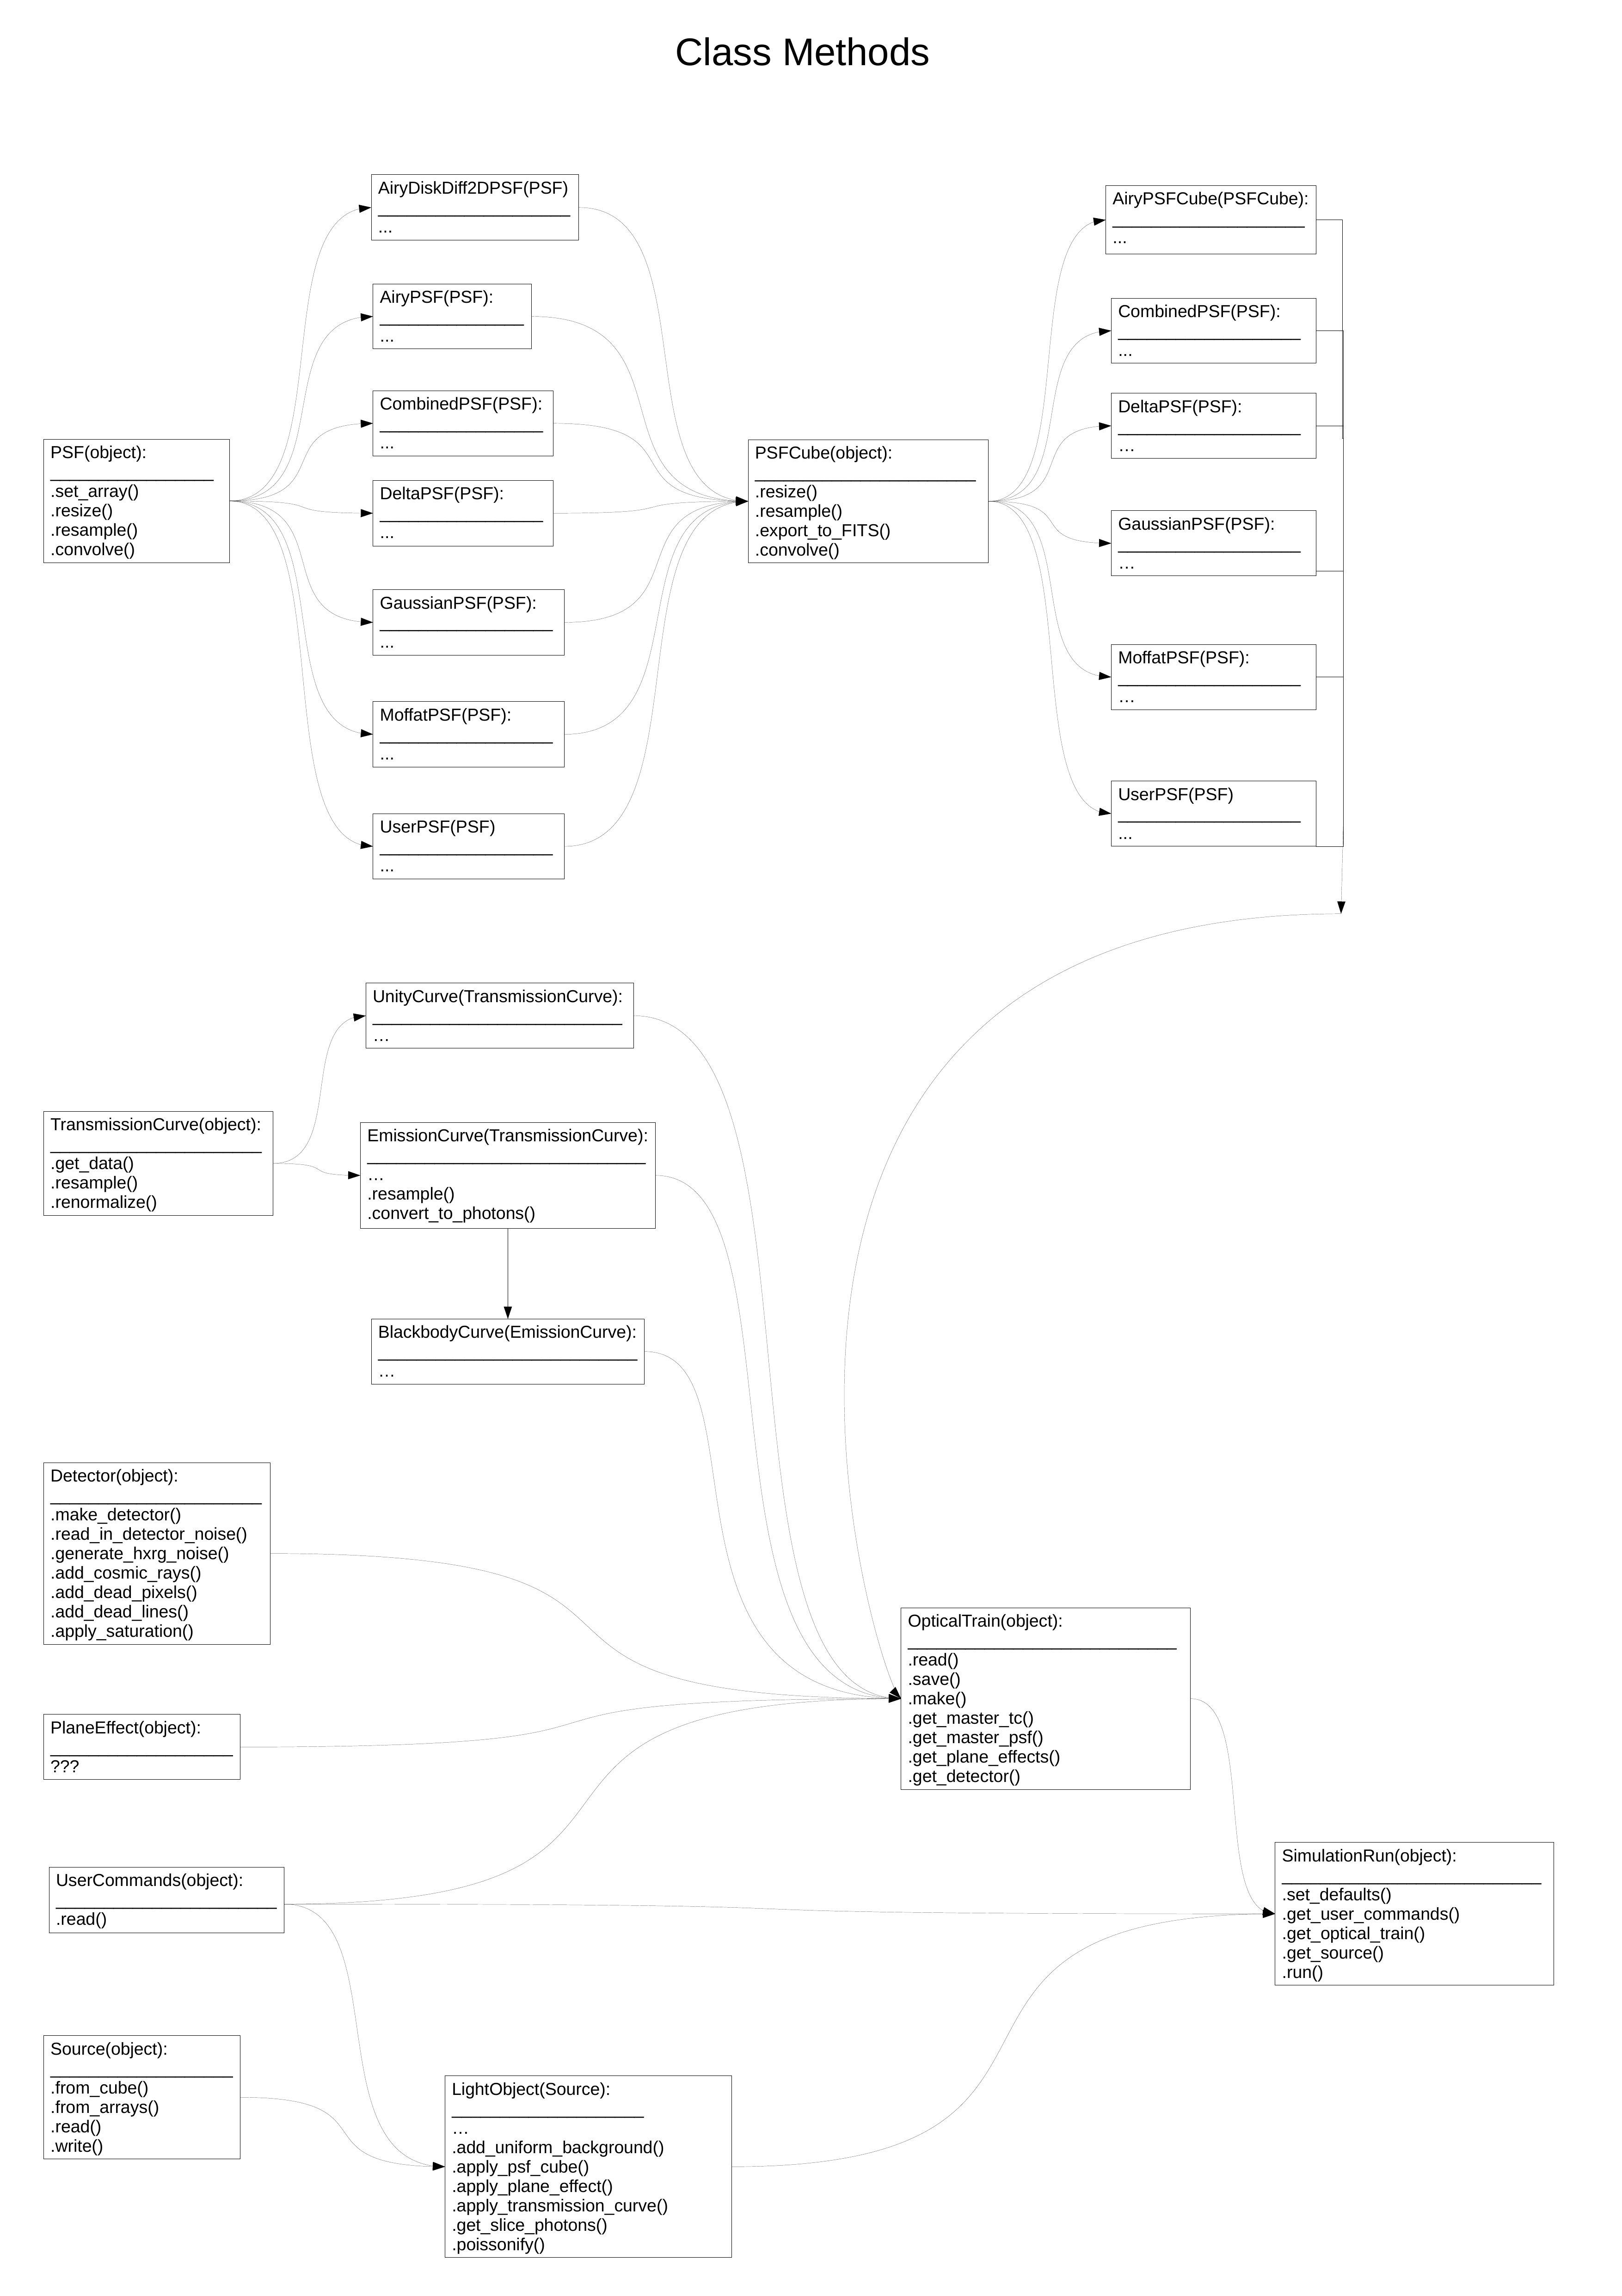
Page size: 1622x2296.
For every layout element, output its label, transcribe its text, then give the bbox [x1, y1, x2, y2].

text_box UserCommands(object): _______________________ .read() [49, 1867, 284, 1933]
text_box TransmissionCurve(object): ______________________ .get_data() .resample() .renormalize() [43, 1111, 273, 1216]
text_box PSF(object): _________________ .set_array() .resize() .resample() .convolve() [43, 439, 230, 563]
text_box AiryPSFCube(PSFCube): ____________________ ... [1106, 185, 1316, 254]
text_box CombinedPSF(PSF): ___________________ ... [1111, 298, 1316, 363]
text_box PSFCube(object): _______________________ .resize() .resample() .export_to_FITS() .convolve() [748, 440, 989, 563]
text_box Source(object): ___________________ .from_cube() .from_arrays() .read() .write() [43, 2035, 240, 2159]
text_box PlaneEffect(object): ___________________ ??? [43, 1714, 240, 1780]
text_box Class Methods [497, 27, 1109, 77]
text_box OpticalTrain(object): ____________________________ .read() .save() .make() .get_master_tc() .get_master_psf() .get_plane_effects() .get_detector() [901, 1608, 1191, 1790]
text_box AiryDiskDiff2DPSF(PSF) ____________________ ... [371, 174, 579, 240]
text_box GaussianPSF(PSF): ___________________ … [1111, 510, 1316, 576]
text_box UnityCurve(TransmissionCurve): __________________________ … [366, 983, 634, 1048]
text_box EmissionCurve(TransmissionCurve): _____________________________ … .resample() .convert_to_photons() [360, 1122, 656, 1229]
text_box Detector(object): ______________________ .make_detector() .read_in_detector_noise() .generate_hxrg_noise() .add_cosmic_rays() .add_dead_pixels() .add_dead_lines() .apply_saturation() [43, 1463, 270, 1645]
text_box UserPSF(PSF) ___________________ ... [1111, 781, 1316, 846]
text_box DeltaPSF(PSF): _________________ ... [373, 480, 553, 546]
text_box AiryPSF(PSF): _______________ ... [373, 284, 532, 349]
text_box CombinedPSF(PSF): _________________ ... [373, 391, 553, 456]
text_box MoffatPSF(PSF): ___________________ … [1111, 644, 1316, 710]
text_box MoffatPSF(PSF): __________________ ... [373, 701, 565, 767]
text_box UserPSF(PSF) __________________ ... [373, 814, 565, 879]
text_box GaussianPSF(PSF): __________________ ... [373, 589, 565, 655]
text_box LightObject(Source): ____________________ … .add_uniform_background() .apply_psf_cube() .apply_plane_effect() .apply_transmission_curve() .get_slice_photons() .poissonify() [445, 2076, 732, 2258]
text_box DeltaPSF(PSF): ___________________ … [1111, 393, 1316, 459]
text_box BlackbodyCurve(EmissionCurve): ___________________________ … [371, 1319, 645, 1384]
text_box SimulationRun(object): ___________________________ .set_defaults() .get_user_commands() .get_optical_train() .get_source() .run() [1275, 1842, 1554, 1985]
